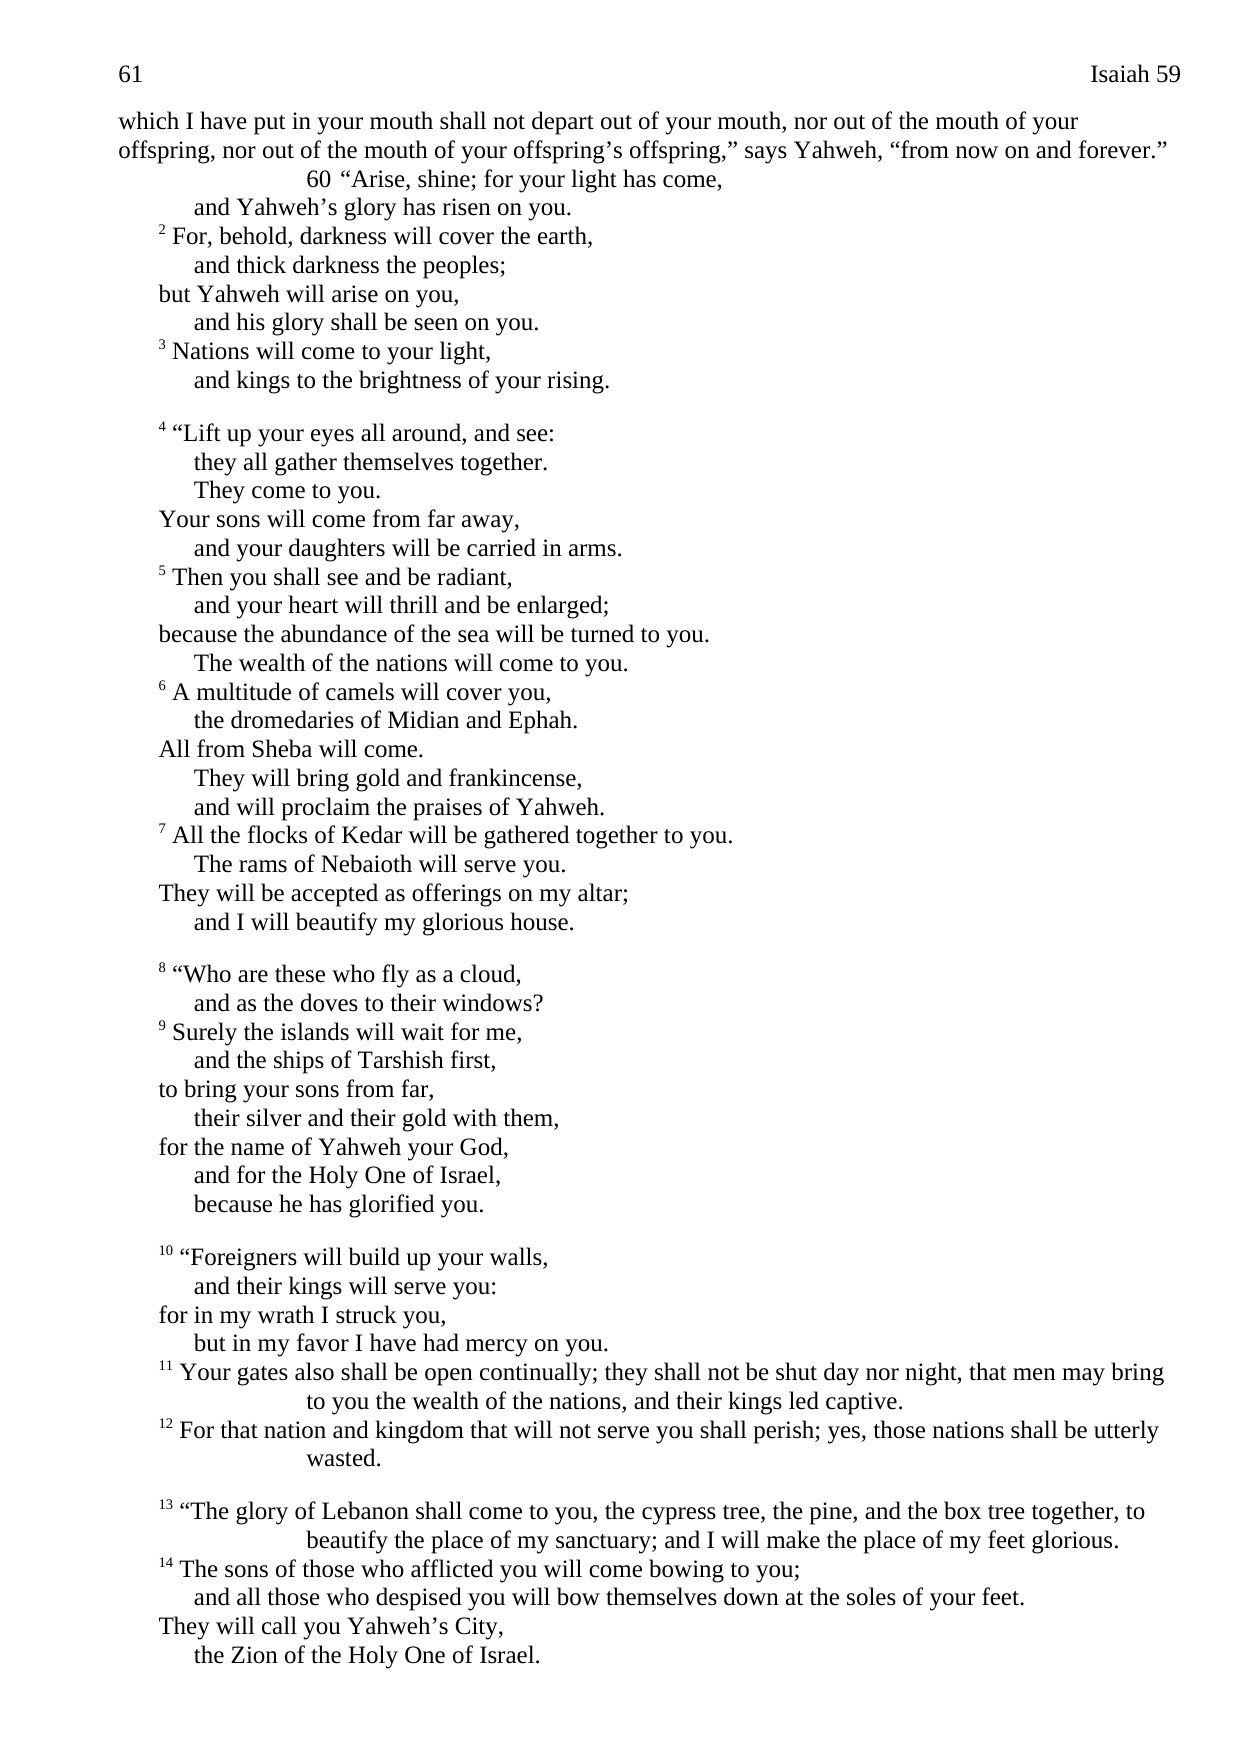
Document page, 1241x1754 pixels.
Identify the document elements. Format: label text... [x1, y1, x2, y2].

text They will call you Yahweh’s City, [158, 1611, 1181, 1640]
text 4 “Lift up your eyes all around, and see: [158, 418, 1181, 447]
text and will proclaim the praises of Yahweh. [194, 792, 1181, 820]
text the Zion of the Holy One of Israel. [194, 1640, 1181, 1669]
text and your daughters will be carried in arms. [194, 533, 1181, 562]
text Your sons will come from far away, [158, 504, 1181, 533]
text and as the doves to their windows? [194, 988, 1181, 1017]
text 5 Then you shall see and be radiant, [158, 562, 1181, 590]
text their silver and their gold with them, [194, 1103, 1181, 1132]
text 7 All the flocks of Kedar will be gathered together to you. [158, 820, 1181, 849]
text which I have put in your mouth shall not depart out of your mouth, nor out of the mouth of your offspring, nor out of the mouth of your offspring’s offspring,” says Yahweh, “from now on and forever.” [118, 106, 1181, 164]
text 9 Surely the islands will wait for me, [158, 1017, 1181, 1046]
text 13 “The glory of Lebanon shall come to you, the cypress tree, the pine, and the box tree together, to beautify the place of my sanctuary; and I will make the place of my feet glorious. [158, 1496, 1181, 1554]
text the dromedaries of Midian and Ephah. [194, 705, 1181, 734]
text because he has glorified you. [194, 1189, 1181, 1218]
text because the abundance of the sea will be turned to you. [158, 619, 1181, 648]
text and I will beautify my glorious house. [194, 907, 1181, 935]
text 12 For that nation and kingdom that will not serve you shall perish; yes, those nations shall be utterly wasted. [158, 1415, 1181, 1472]
text for in my wrath I struck you, [158, 1300, 1181, 1328]
text but Yahweh will arise on you, [158, 279, 1181, 307]
text They will be accepted as offerings on my altar; [158, 878, 1181, 907]
text 11 Your gates also shall be open continually; they shall not be shut day nor night, that men may bring to you the wealth of the nations, and their kings led captive. [158, 1357, 1181, 1415]
text and kings to the brightness of your rising. [194, 365, 1181, 394]
text All from Sheba will come. [158, 734, 1181, 763]
text and Yahweh’s glory has risen on you. [194, 192, 1181, 221]
text 6 A multitude of camels will cover you, [158, 677, 1181, 705]
text and the ships of Tarshish first, [194, 1046, 1181, 1074]
text and thick darkness the peoples; [194, 250, 1181, 279]
text for the name of Yahweh your God, [158, 1132, 1181, 1161]
text They come to you. [194, 475, 1181, 504]
text 8 “Who are these who fly as a cloud, [158, 959, 1181, 988]
text The wealth of the nations will come to you. [194, 648, 1181, 677]
text 60“Arise, shine; for your light has come, [306, 164, 1181, 192]
text they all gather themselves together. [194, 447, 1181, 475]
text and for the Holy One of Israel, [194, 1161, 1181, 1189]
text 2 For, behold, darkness will cover the earth, [158, 221, 1181, 250]
text to bring your sons from far, [158, 1074, 1181, 1103]
text 10 “Foreigners will build up your walls, [158, 1242, 1181, 1271]
text and his glory shall be seen on you. [194, 307, 1181, 336]
text They will bring gold and frankincense, [194, 763, 1181, 792]
text 14 The sons of those who afflicted you will come bowing to you; [158, 1554, 1181, 1582]
text but in my favor I have had mercy on you. [194, 1328, 1181, 1357]
text The rams of Nebaioth will serve you. [194, 849, 1181, 878]
text and all those who despised you will bow themselves down at the soles of your feet. [194, 1582, 1181, 1611]
text 3 Nations will come to your light, [158, 336, 1181, 365]
text and your heart will thrill and be enlarged; [194, 590, 1181, 619]
text and their kings will serve you: [194, 1271, 1181, 1300]
